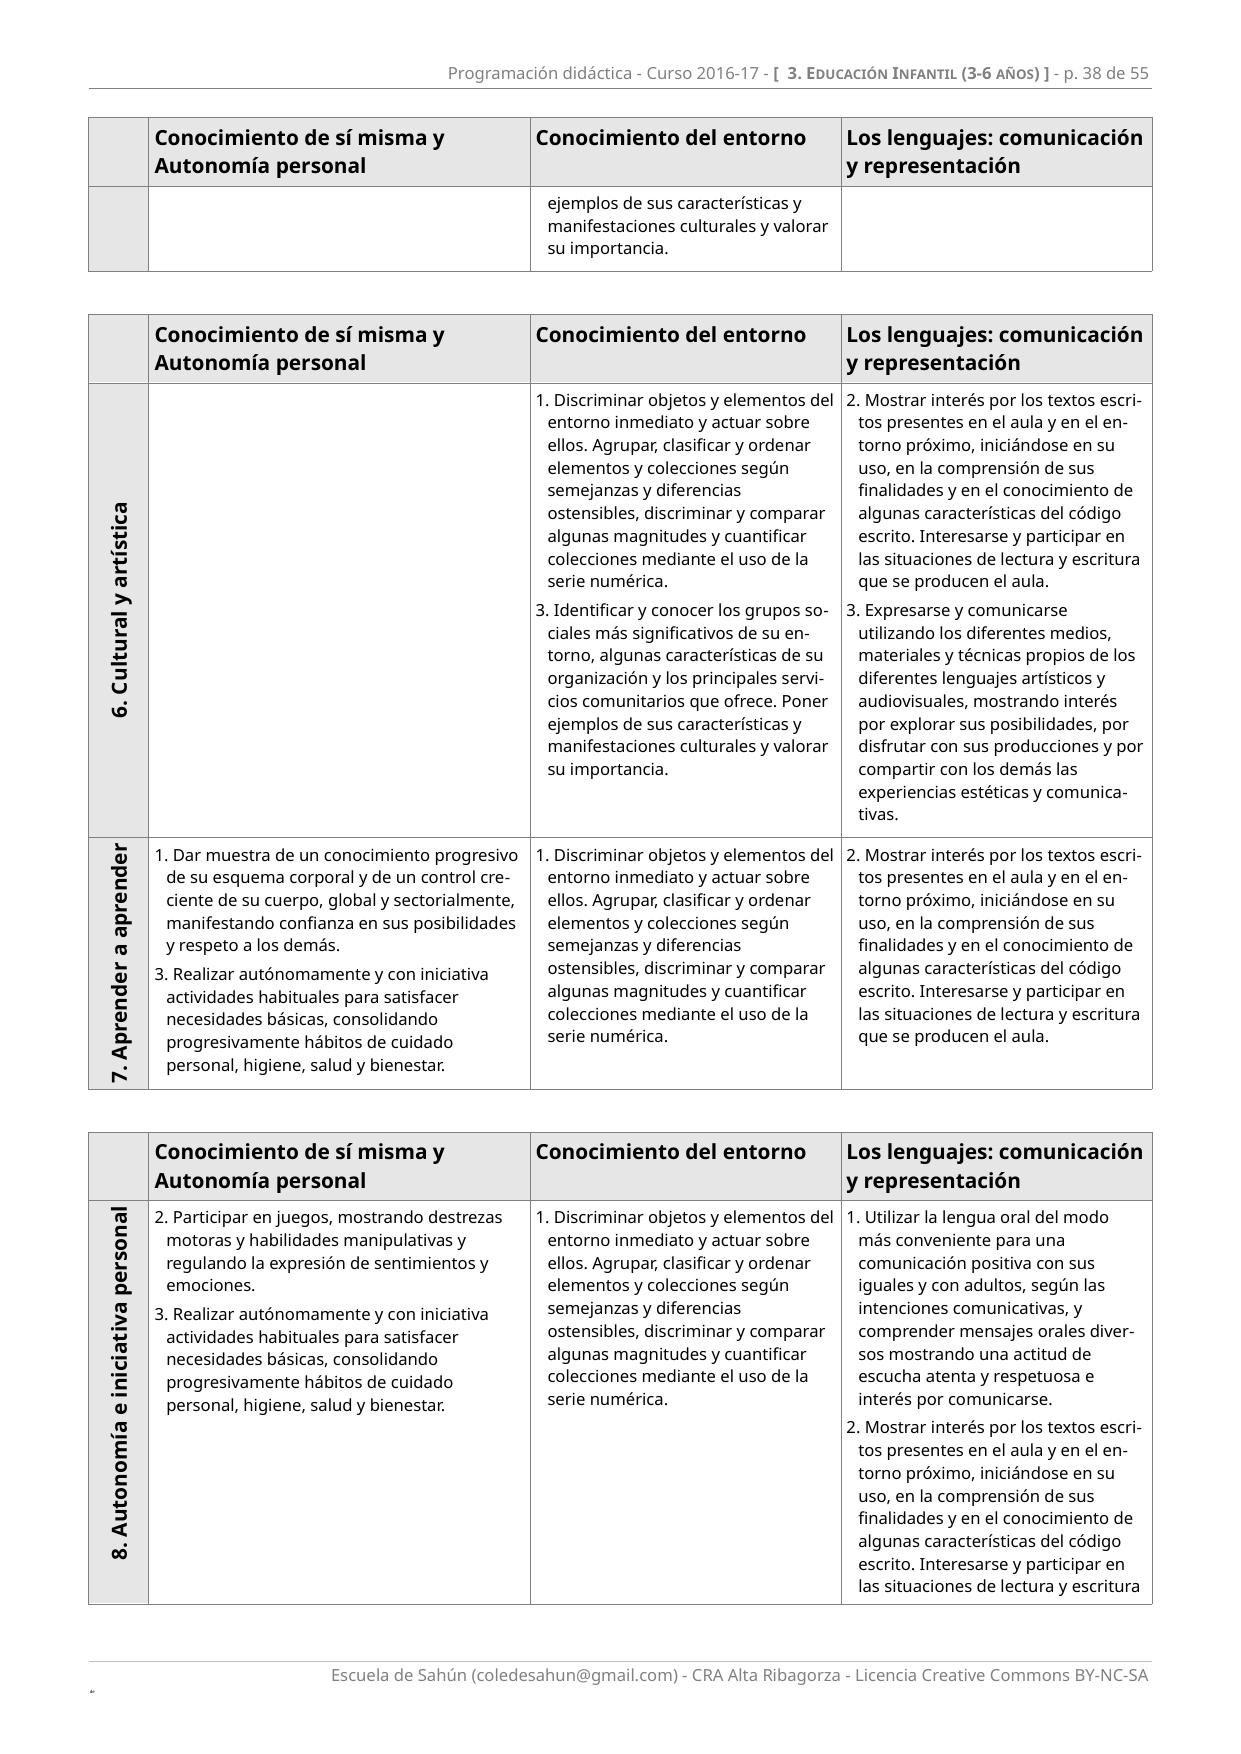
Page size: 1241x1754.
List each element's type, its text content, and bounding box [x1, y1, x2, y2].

table_header [89, 118, 148, 186]
table_header Conocimiento de sí misma y Autono­mía personal [149, 315, 530, 382]
table_cell 2. Mostrar interés por los textos escri­tos presentes en el aula y en el en­torno próximo, iniciándose en su uso, en la comprensión de sus finalidades y en el conocimiento de algunas carac­terísticas del código escrito. Interesar­se y participar en las situaciones de lectu­ra y escritura que se producen el aula. [842, 838, 1152, 1089]
table_header Conocimiento de sí misma y Autono­mía personal [149, 1133, 530, 1200]
table_cell [149, 187, 530, 271]
table_cell [89, 187, 148, 271]
table_header Conocimiento del entorno [531, 315, 841, 382]
table_header [89, 1133, 148, 1200]
table_cell 7. Aprender a aprender [89, 838, 148, 1089]
table_cell 8. Autonomía e iniciativa personal [89, 1201, 148, 1603]
table_header Conocimiento de sí misma y Autono­mía personal [149, 118, 530, 186]
table_cell 1. Dar muestra de un conocimiento progresivo de su esquema corporal y de un control cre­ciente de su cuerpo, global y sectorialmente, manifestando confianza en sus posibilidades y respeto a los demás. 3. Realizar autónomamente y con iniciativa acti­vidades habituales para satisfacer necesidades básicas, consolidando progresivamente hábitos de cuidado personal, higiene, salud y bienestar. [149, 838, 530, 1089]
table_cell [149, 384, 530, 837]
table_cell [842, 187, 1152, 271]
table_cell 2. Participar en juegos, mostrando destrezas mo­toras y habilidades manipulativas y regulando la expresión de sentimientos y emociones. 3. Realizar autónomamente y con iniciativa acti­vidades habituales para satisfacer necesidades básicas, consolidando progresivamente hábitos de cuidado personal, higiene, salud y bienestar. [149, 1201, 530, 1603]
table_cell 1. Discriminar objetos y elementos del entorno inmediato y actuar sobre ellos. Agrupar, clasificar y ordenar ele­mentos y colecciones según semejan­zas y diferencias ostensibles, discrimi­nar y comparar algunas magnitudes y cuantificar colecciones mediante el uso de la serie numérica. 3. Identificar y conocer los grupos so­ciales más significativos de su en­torno, algunas características de su orga­nización y los principales servi­cios co­munitarios que ofrece. Poner ejem­plos de sus características y ma­nifestaciones culturales y valorar su impor­tancia. [531, 384, 841, 837]
table_header [89, 315, 148, 382]
table_header Los lenguajes: comunicación y representación [842, 315, 1152, 382]
table_header Conocimiento del entorno [531, 118, 841, 186]
table_cell 1. Discriminar objetos y elementos del entorno inmediato y actuar sobre ellos. Agrupar, clasificar y ordenar ele­mentos y colecciones según semejan­zas y diferencias ostensibles, discrimi­nar y comparar algunas magnitudes y cuantificar colecciones mediante el uso de la serie numérica. [531, 1201, 841, 1603]
table_cell 1. Utilizar la lengua oral del modo más conveniente para una comunicación positiva con sus iguales y con adultos, según las intenciones comunicativas, y comprender mensajes orales diver­sos mostrando una actitud de escucha atenta y respetuosa e interés por co­municarse. 2. Mostrar interés por los textos escri­tos presentes en el aula y en el en­torno próximo, iniciándose en su uso, en la comprensión de sus finalidades y en el conocimiento de algunas carac­terísticas del código escrito. Interesar­se y participar en las situaciones de lectu­ra y escritura [842, 1201, 1152, 1603]
table_cell 1. Discriminar objetos y elementos del entorno inmediato y actuar sobre ellos. Agrupar, clasificar y ordenar ele­mentos y colecciones según semejan­zas y diferencias ostensibles, discrimi­nar y comparar algunas magnitudes y cuantificar colecciones mediante el uso de la serie numérica. [531, 838, 841, 1089]
table_cell ejem­plos de sus características y ma­nifestaciones culturales y valorar su impor­tancia. [531, 187, 841, 271]
table_cell 6. Cultural y artística [89, 384, 148, 837]
table_header Los lenguajes: comunicación y representación [842, 1133, 1152, 1200]
table_header Conocimiento del entorno [531, 1133, 841, 1200]
table_cell 2. Mostrar interés por los textos escri­tos presentes en el aula y en el en­torno próximo, iniciándose en su uso, en la comprensión de sus finalidades y en el conocimiento de algunas carac­terísticas del código escrito. Interesar­se y participar en las situaciones de lectu­ra y escritura que se producen el aula. 3. Expresarse y comunicarse utilizando los diferentes medios, materiales y técnicas propios de los diferentes len­guajes artísticos y audiovisuales, mos­trando interés por explorar sus posibi­lidades, por disfrutar con sus produc­ciones y por compartir con los demás las experiencias estéticas y comunica­tivas. [842, 384, 1152, 837]
table_header Los lenguajes: comunicación y representación [842, 118, 1152, 186]
